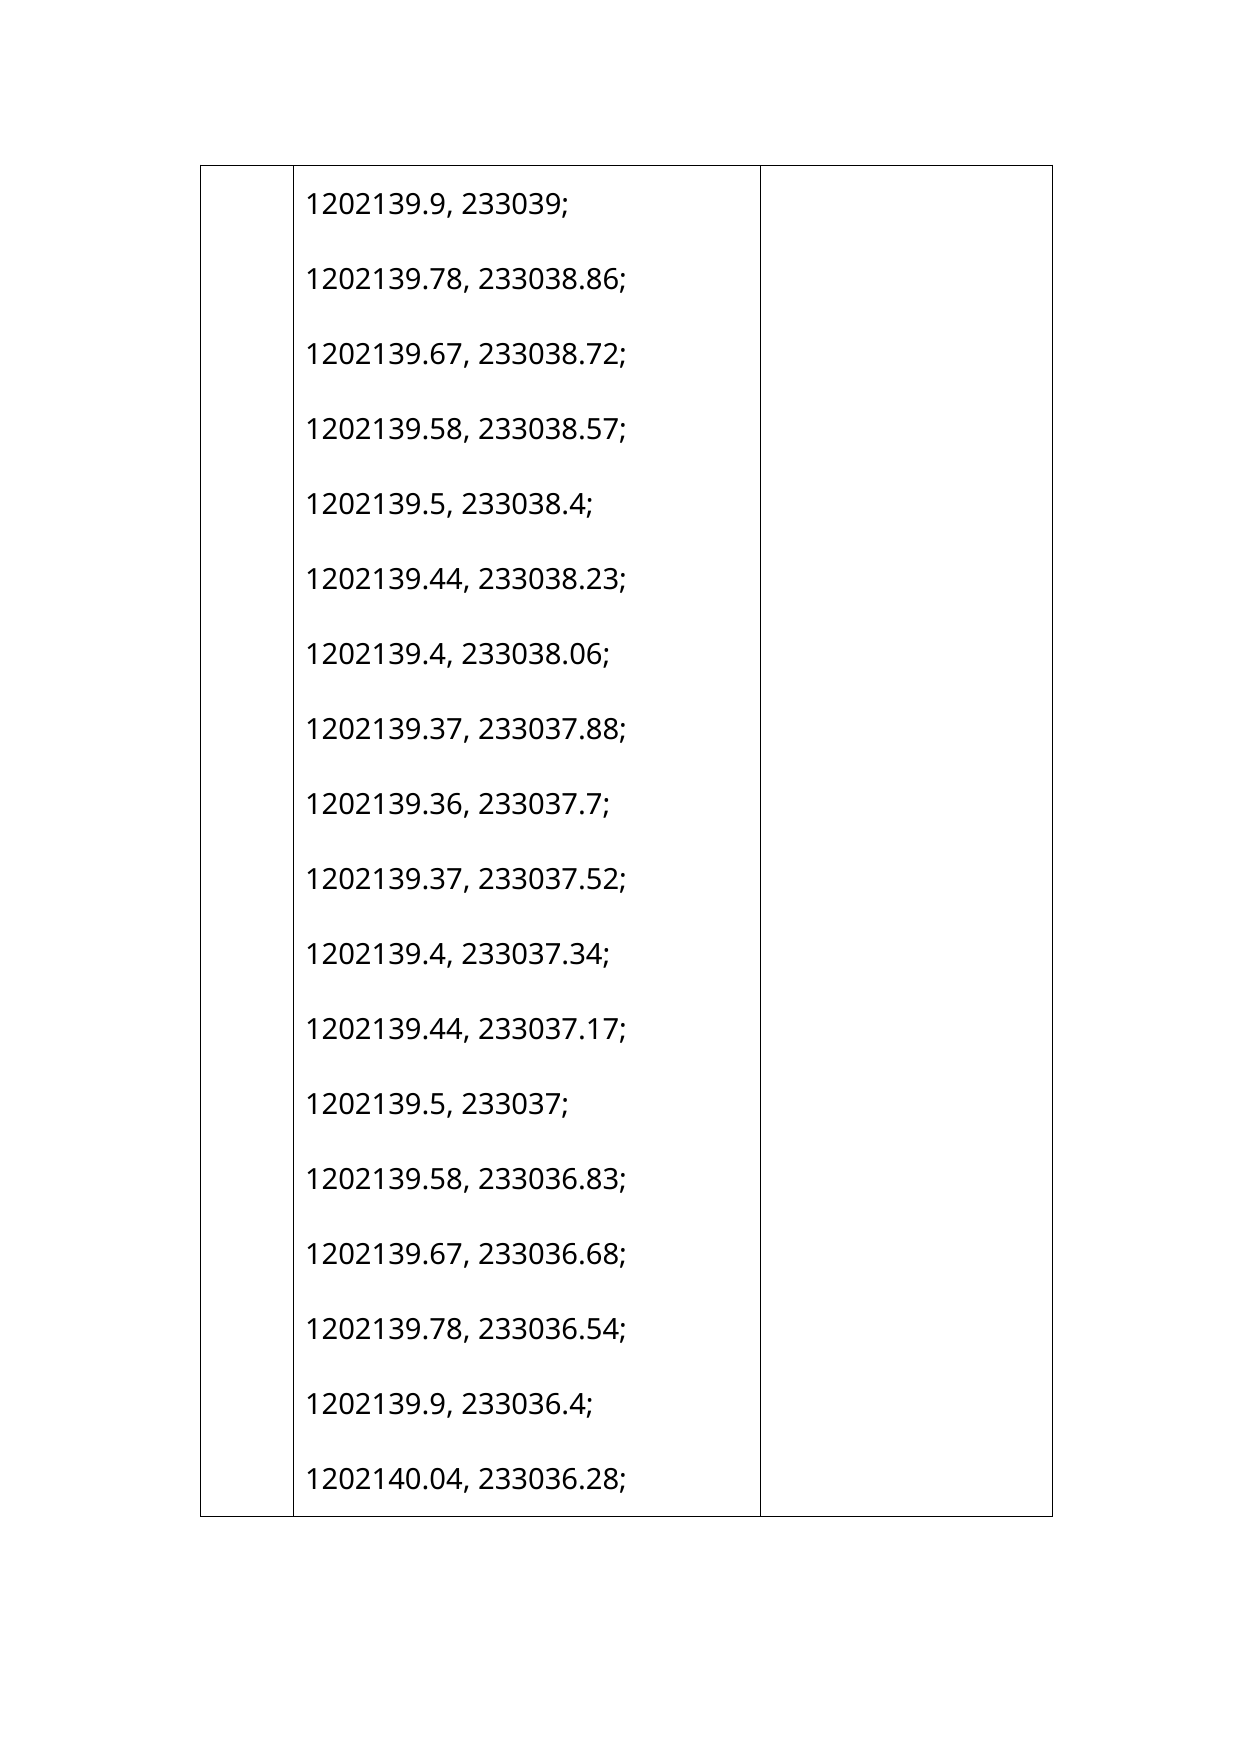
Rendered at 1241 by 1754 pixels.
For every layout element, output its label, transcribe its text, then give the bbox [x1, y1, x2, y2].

table_cell [201, 166, 293, 1516]
table_cell 1202139.9, 233039; 1202139.78, 233038.86; 1202139.67, 233038.72; 1202139.58, 233038.57; 1202139.5, 233038.4; 1202139.44, 233038.23; 1202139.4, 233038.06; 1202139.37, 233037.88; 1202139.36, 233037.7; 1202139.37, 233037.52; 1202139.4, 233037.34; 1202139.44, 233037.17; 1202139.5, 233037; 1202139.58, 233036.83; 1202139.67, 233036.68; 1202139.78, 233036.54; 1202139.9, 233036.4; 1202140.04, 233036.28; [294, 166, 760, 1516]
table_cell [761, 166, 1052, 1516]
